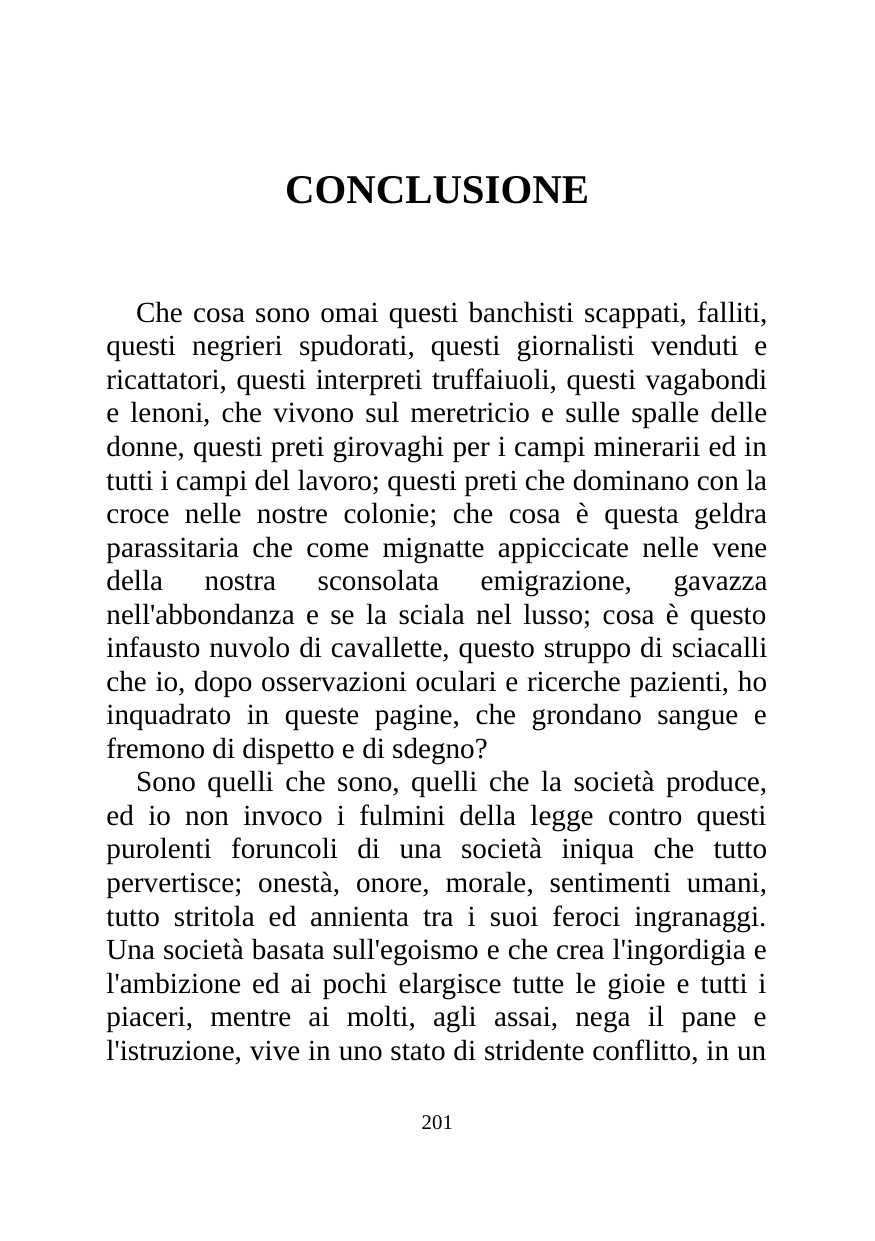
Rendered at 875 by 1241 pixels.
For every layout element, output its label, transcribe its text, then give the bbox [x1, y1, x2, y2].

text Sono quelli che sono, quelli che la società produce, ed io non invoco i fulmini della legge contro questi purolenti foruncoli di una società iniqua che tutto pervertisce; onestà, onore, morale, sentimenti umani, tutto stritola ed annienta tra i suoi feroci ingranaggi. Una società basata sull'egoismo e che crea l'ingordigia e l'ambizione ed ai pochi elargisce tutte le gioie e tutti i piaceri, mentre ai molti, agli assai, nega il pane e l'istruzione, vive in uno stato di stridente conflitto, in un [106, 764, 768, 1066]
subtitle CONCLUSIONE [106, 165, 768, 212]
text Che cosa sono omai questi banchisti scappati, falliti, questi negrieri spudorati, questi giornalisti venduti e ricattatori, questi interpreti truffaiuoli, questi vagabondi e lenoni, che vivono sul meretricio e sulle spalle delle donne, questi preti girovaghi per i campi minerarii ed in tutti i campi del lavoro; questi preti che dominano con la croce nelle nostre colonie; che cosa è questa geldra parassitaria che come mignatte appiccicate nelle vene della nostra sconsolata emigrazione, gavazza nell'abbondanza e se la sciala nel lusso; cosa è questo infausto nuvolo di cavallette, questo struppo di sciacalli che io, dopo osservazioni oculari e ricerche pazienti, ho inquadrato in queste pagine, che grondano sangue e fremono di dispetto e di sdegno? [106, 295, 768, 764]
